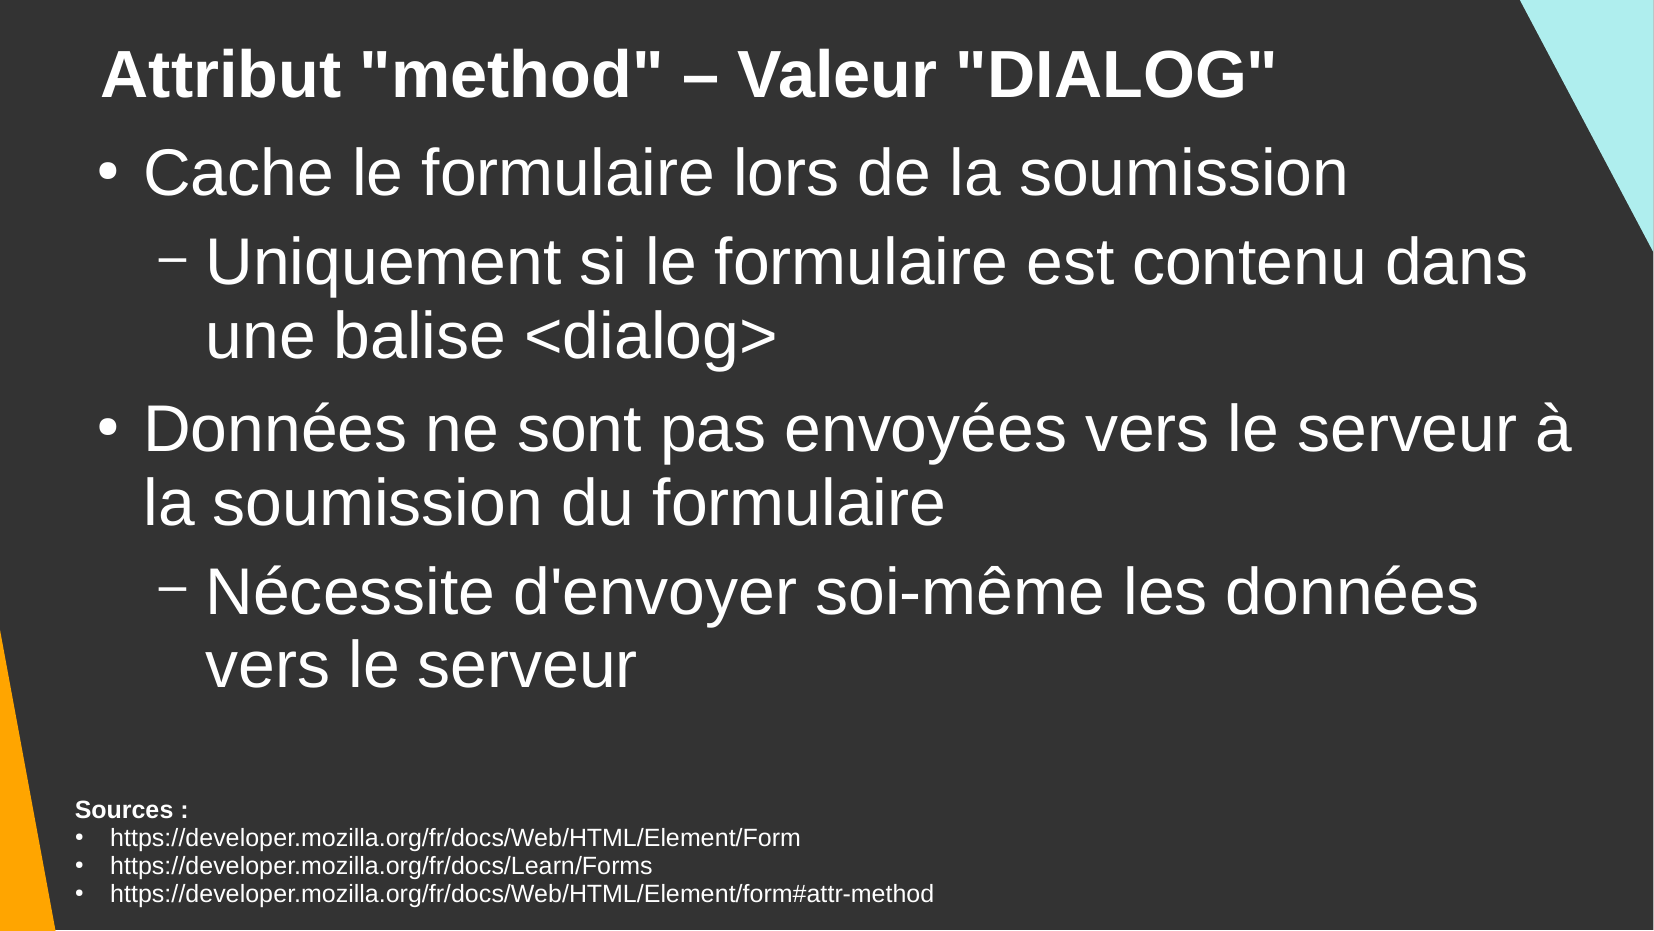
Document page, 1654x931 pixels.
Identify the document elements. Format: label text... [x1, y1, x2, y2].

text_box [1519, 0, 1654, 254]
text_box [0, 629, 56, 931]
list Cache le formulaire lors de la soumission Uniquement si le formulaire est contenu dans une balise <dialog> Données ne sont pas envoyées vers le serveur à la soumission du formulaire Nécessite d'envoyer soi-même les données vers le serveur [80, 135, 1605, 709]
text_box Sources : https://developer.mozilla.org/fr/docs/Web/HTML/Element/Form https://developer.mozilla.org/fr/docs/Learn/Forms https://developer.mozilla.org/fr/docs/Web/HTML/Element/form#attr-method [60, 788, 1546, 916]
title Attribut "method" – Valeur "DIALOG" [82, 37, 1571, 114]
